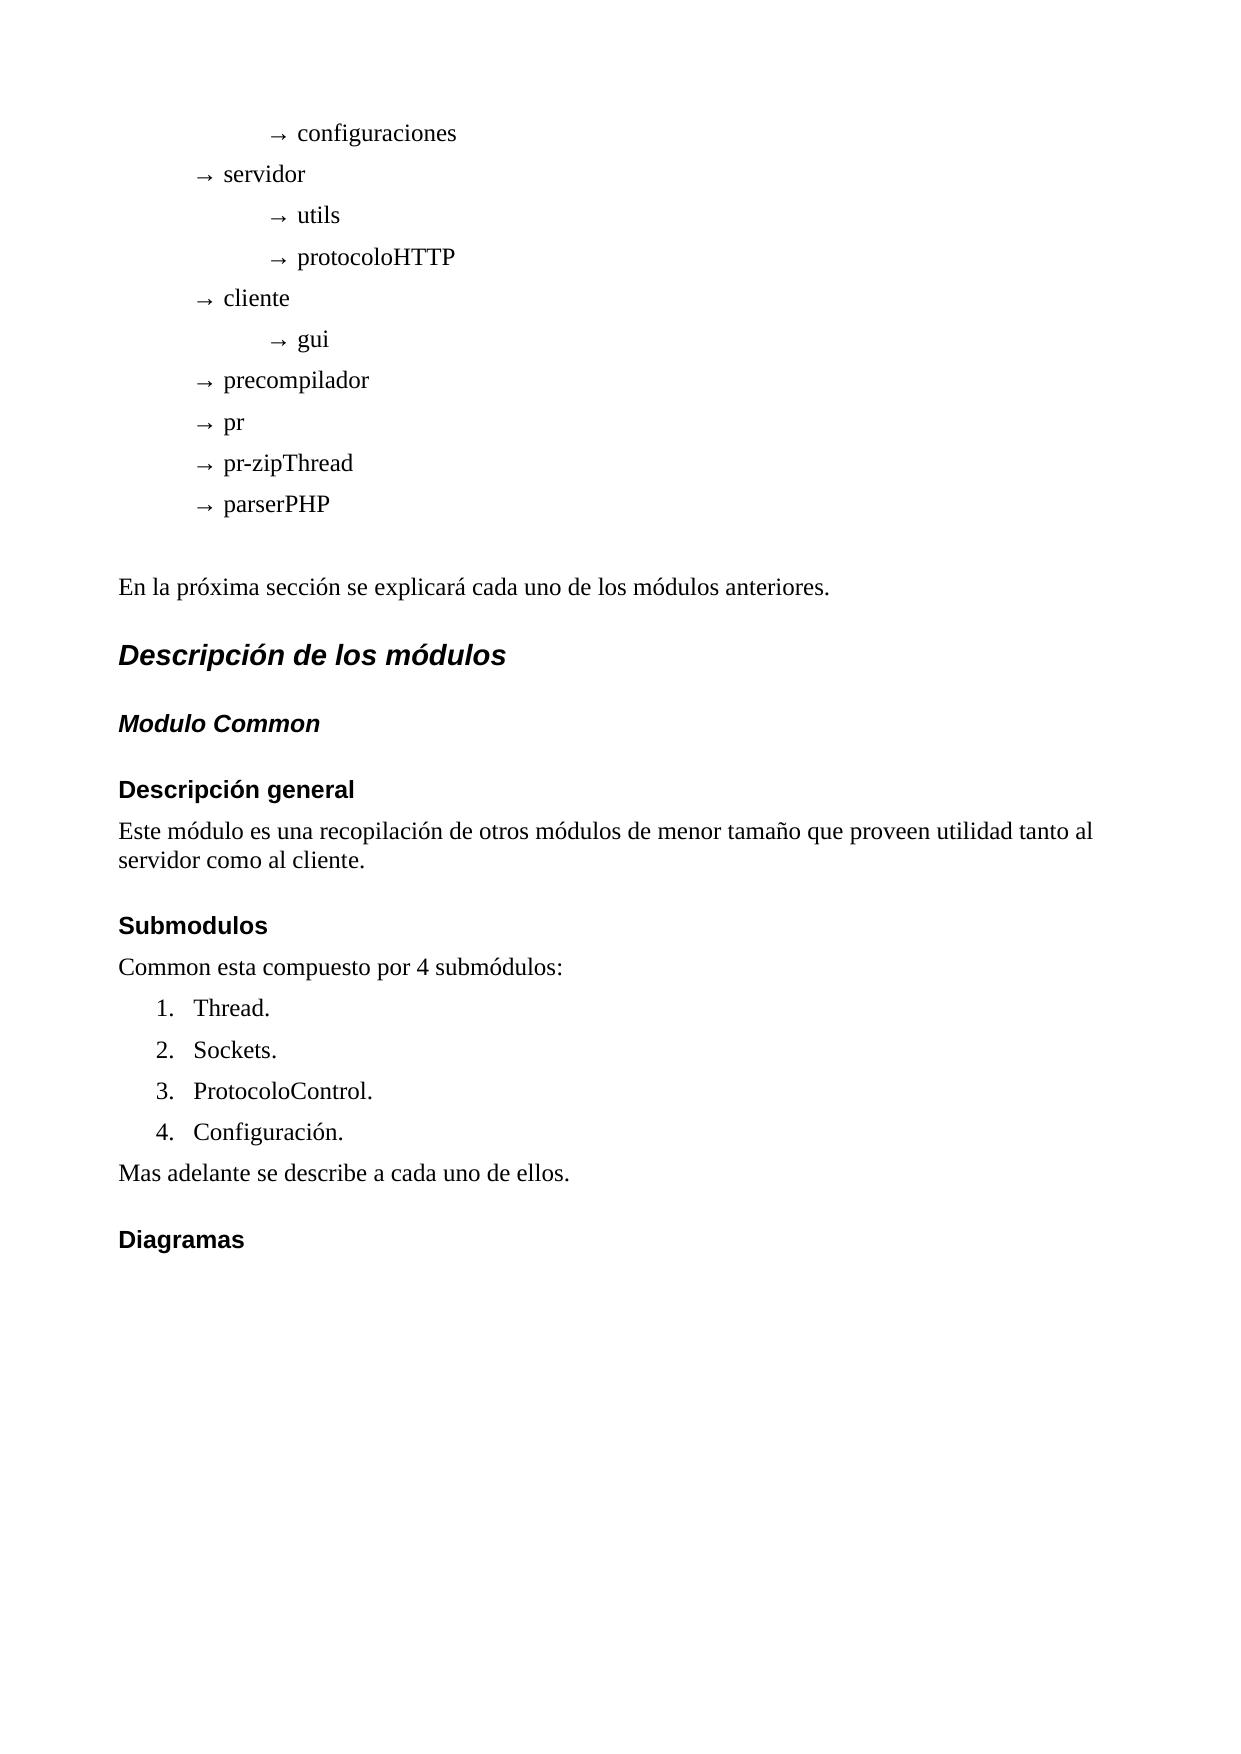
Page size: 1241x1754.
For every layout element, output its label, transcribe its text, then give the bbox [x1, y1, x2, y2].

text Common esta compuesto por 4 submódulos: [118, 952, 1122, 981]
text → precompilador [118, 366, 1122, 394]
text En la próxima sección se explicará cada uno de los módulos anteriores. [118, 572, 1122, 601]
subtitle Submodulos [118, 911, 1122, 940]
subtitle Descripción de los módulos [118, 638, 1122, 672]
text → pr [118, 407, 1122, 436]
text Mas adelante se describe a cada uno de ellos. [118, 1158, 1122, 1187]
subtitle Diagramas [118, 1225, 1122, 1253]
text → parserPHP [118, 489, 1122, 518]
text → utils [118, 201, 1122, 229]
text → configuraciones [118, 118, 1122, 147]
list Thread. [156, 993, 1122, 1022]
list ProtocoloControl. [156, 1076, 1122, 1105]
text → servidor [118, 159, 1122, 188]
subtitle Descripción general [118, 775, 1122, 804]
text → gui [118, 324, 1122, 353]
text → protocoloHTTP [118, 242, 1122, 271]
text → cliente [118, 283, 1122, 312]
list Configuración. [156, 1117, 1122, 1146]
text Este módulo es una recopilación de otros módulos de menor tamaño que proveen utilidad tanto al servidor como al cliente. [118, 816, 1122, 874]
list Sockets. [156, 1035, 1122, 1063]
text → pr-zipThread [118, 448, 1122, 477]
subtitle Modulo Common [118, 709, 1122, 738]
